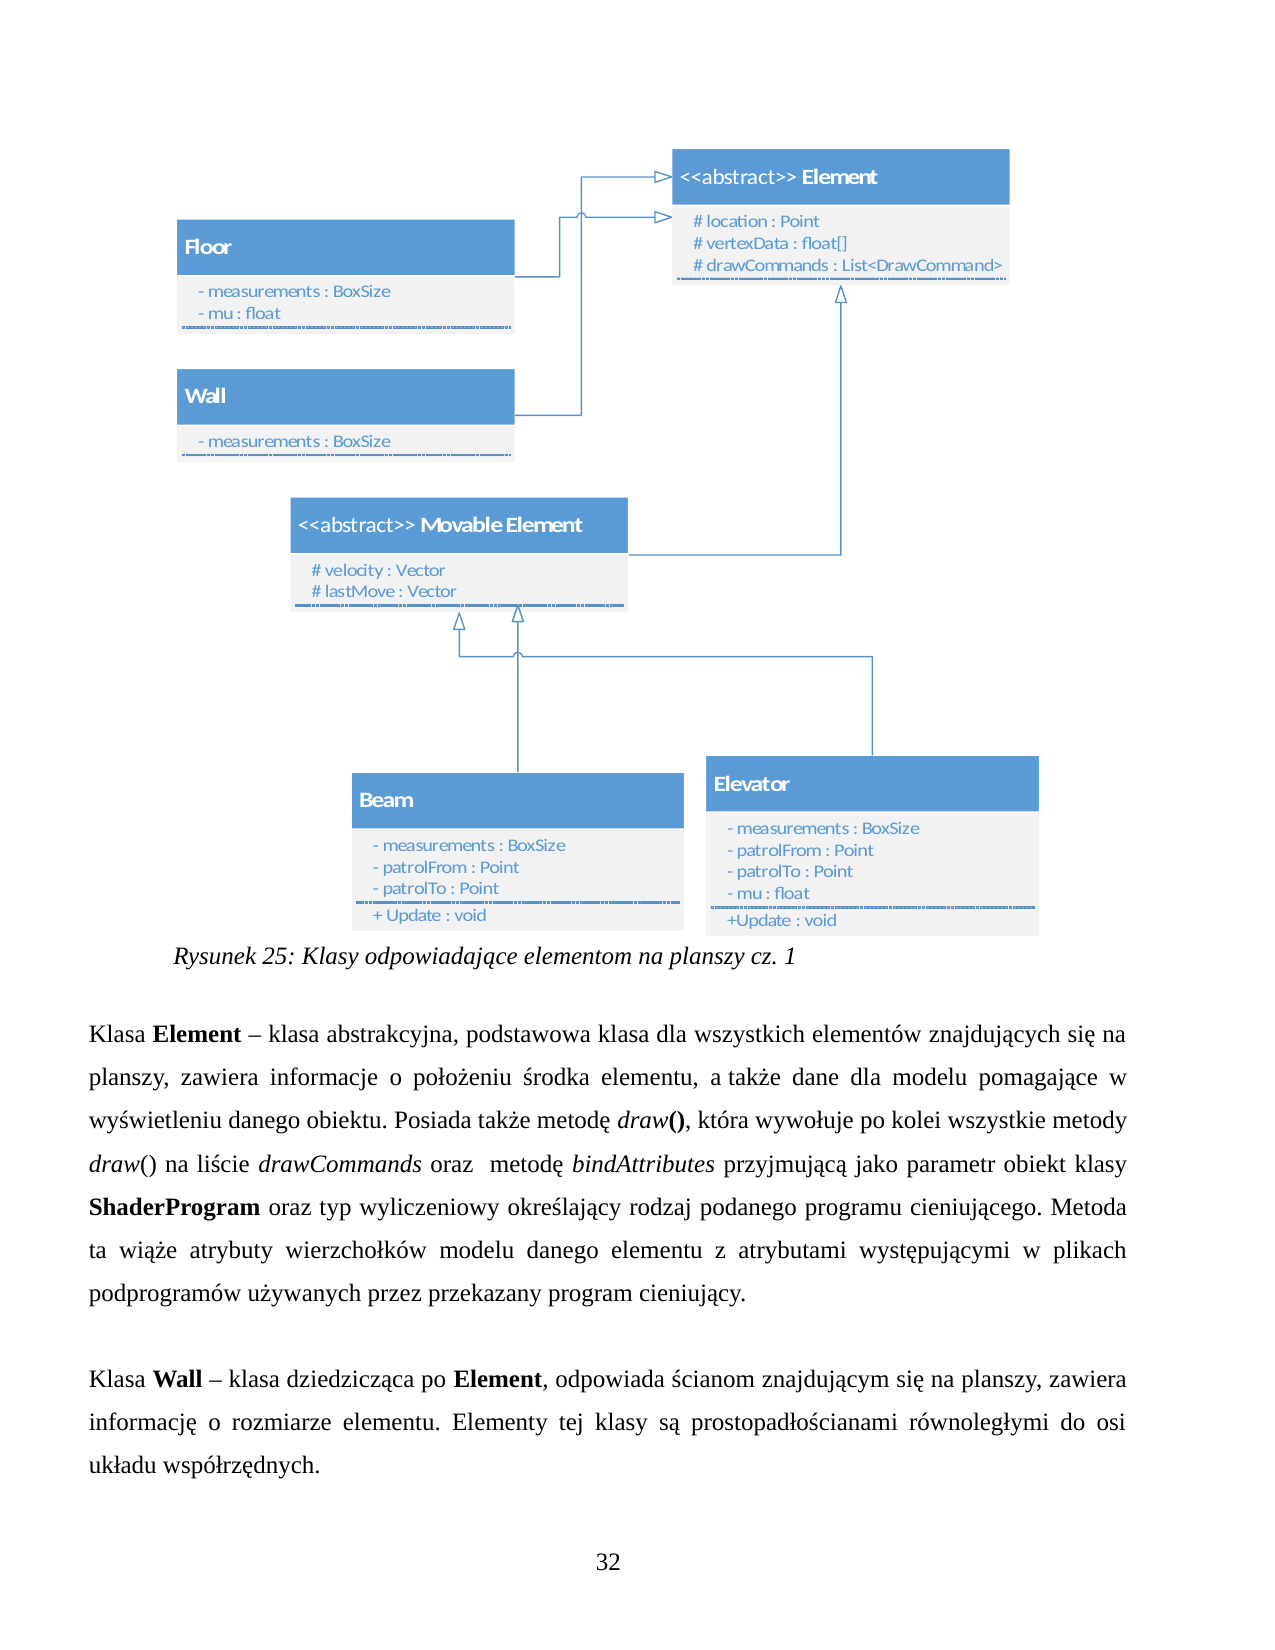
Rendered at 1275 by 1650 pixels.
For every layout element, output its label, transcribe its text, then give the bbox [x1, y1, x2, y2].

text Rysunek 25: Klasy odpowiadające elementom na planszy cz. 1 [173, 939, 1043, 970]
text Klasa Wall – klasa dziedzicząca po Element, odpowiada ścianom znajdującym się na planszy, zawiera informację o rozmiarze elementu. Elementy tej klasy są prostopadłościanami równoległymi do osi układu współrzędnych. [88, 1364, 1127, 1479]
text Klasa Element – klasa abstrakcyjna, podstawowa klasa dla wszystkich elementów znajdujących się na planszy, zawiera informacje o położeniu środka elementu, a także dane dla modelu pomagające w wyświetleniu danego obiektu. Posiada także metodę draw(), która wywołuje po kolei wszystkie metody draw() na liście drawCommands oraz metodę bindAttributes przyjmującą jako parametr obiekt klasy ShaderProgram oraz typ wyliczeniowy określający rodzaj podanego programu cieniującego. Metoda ta wiąże atrybuty wierzchołków modelu danego elementu z atrybutami występującymi w plikach podprogramów używanych przez przekazany program cieniujący. [88, 1019, 1127, 1307]
